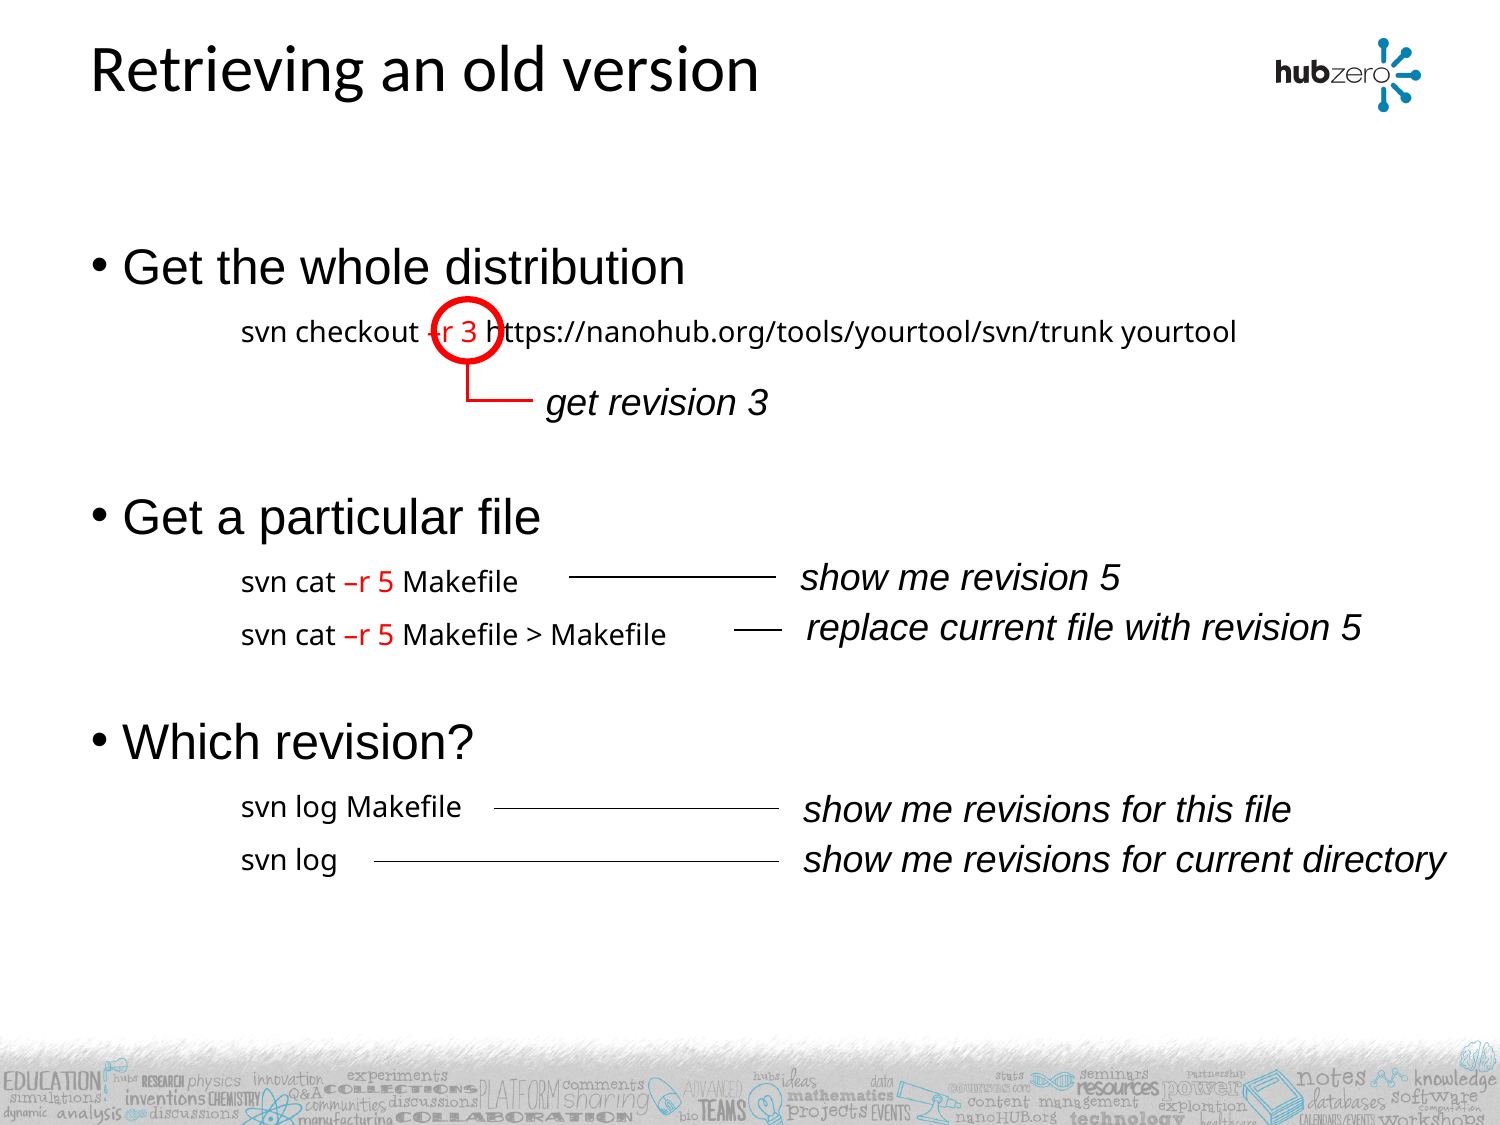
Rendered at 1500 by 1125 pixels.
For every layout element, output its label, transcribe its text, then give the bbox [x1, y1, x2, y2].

text_box Which revision? svn log Makefile svn log [76, 702, 490, 884]
text_box show me revisions for current directory [788, 827, 1462, 888]
text_box Get the whole distribution svn checkout –r 3 https://nanohub.org/tools/yourtool/svn/trunk yourtool [76, 227, 1254, 356]
text_box show me revisions for this file [788, 777, 1308, 827]
text_box Get the whole distribution svn checkout –r 3 https://nanohub.org/tools/yourtool/svn/trunk yourtool [437, 303, 498, 356]
text_box show me revision 5 [785, 545, 1136, 606]
text_box Retrieving an old version [75, 12, 1249, 118]
text_box replace current file with revision 5 [791, 595, 1377, 657]
picture [0, 1034, 1500, 1125]
text_box get revision 3 [531, 370, 784, 431]
text_box Get a particular file svn cat –r 5 Makefile svn cat –r 5 Makefile > Makefile [76, 477, 682, 659]
picture [1272, 35, 1424, 115]
